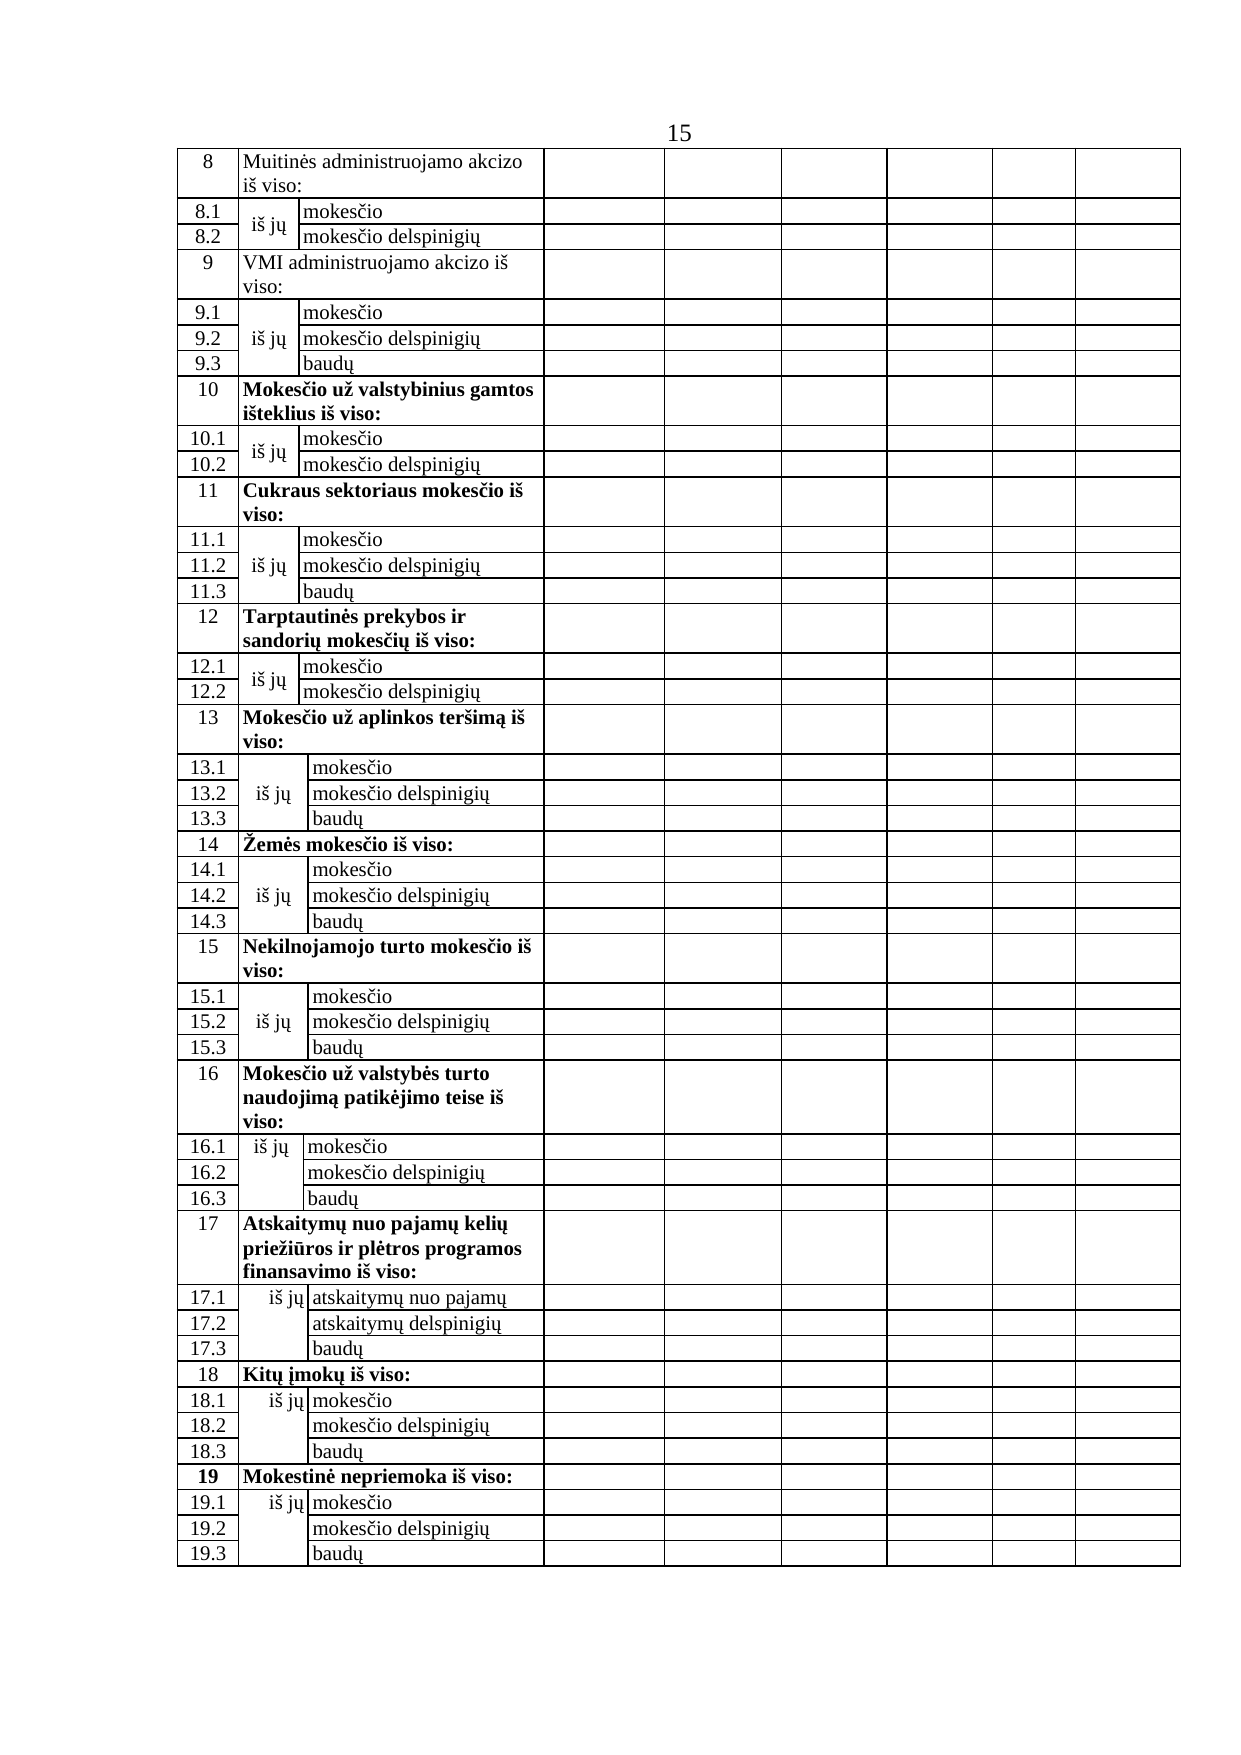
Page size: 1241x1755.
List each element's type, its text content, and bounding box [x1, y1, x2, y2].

table_cell [782, 1135, 886, 1158]
table_cell [993, 1160, 1075, 1184]
table_cell [1076, 781, 1180, 804]
table_cell [1076, 1211, 1180, 1283]
table_cell 13 [178, 705, 238, 753]
table_cell [993, 1035, 1075, 1059]
table_cell [545, 1516, 664, 1540]
table_cell iš jų [239, 527, 298, 603]
table_cell 14 [178, 832, 238, 856]
table_cell [993, 1362, 1075, 1386]
table_cell [545, 680, 664, 703]
table_cell [993, 199, 1075, 223]
table_cell [545, 579, 664, 603]
table_cell [545, 149, 664, 197]
table_cell [545, 1211, 664, 1283]
table_cell [1076, 1010, 1180, 1033]
table_cell [888, 1135, 992, 1158]
table_cell [993, 225, 1075, 248]
table_cell [1076, 1439, 1180, 1463]
table_cell [545, 1160, 664, 1184]
table_cell [782, 1388, 886, 1412]
table_cell [993, 1413, 1075, 1437]
table_cell baudų [300, 579, 543, 603]
table_cell [1076, 377, 1180, 425]
table_cell [888, 1285, 992, 1309]
table_cell [665, 654, 781, 678]
table_cell [782, 326, 886, 349]
table_cell mokesčio delspinigių [300, 680, 543, 703]
table_cell [665, 755, 781, 779]
table_cell [1076, 1490, 1180, 1514]
table_cell [888, 755, 992, 779]
table_cell baudų [300, 351, 543, 375]
table_cell [782, 806, 886, 830]
table_cell [993, 1465, 1075, 1488]
table_cell [665, 326, 781, 349]
table_cell [665, 579, 781, 603]
table_cell 12.2 [178, 680, 238, 703]
table_cell [545, 326, 664, 349]
table_cell iš jų [239, 857, 307, 933]
table_cell mokesčio [300, 300, 543, 324]
table_cell 19.3 [178, 1541, 238, 1565]
table_cell [888, 527, 992, 551]
table_cell [665, 426, 781, 450]
table_cell [888, 1010, 992, 1033]
table_cell [993, 300, 1075, 324]
table_cell [888, 553, 992, 577]
table_cell [1076, 755, 1180, 779]
table_cell [888, 351, 992, 375]
table_cell baudų [309, 1336, 543, 1360]
table_cell [993, 654, 1075, 678]
table_cell [665, 452, 781, 476]
table_cell 12.1 [178, 654, 238, 678]
table_cell [888, 1490, 992, 1514]
table_cell [545, 1490, 664, 1514]
table_cell [782, 832, 886, 856]
table_cell [1076, 857, 1180, 881]
table_cell 15.3 [178, 1035, 238, 1059]
table_cell [545, 250, 664, 298]
table_cell mokesčio delspinigių [309, 1413, 543, 1437]
table_cell [782, 1010, 886, 1033]
table_cell Mokestinė nepriemoka iš viso: [239, 1465, 543, 1488]
table_cell 11.1 [178, 527, 238, 551]
table_cell atskaitymų delspinigių [309, 1311, 543, 1335]
table_cell [545, 1061, 664, 1133]
table_cell 9 [178, 250, 238, 298]
table_cell [782, 478, 886, 526]
table_cell 13.1 [178, 755, 238, 779]
table_cell [665, 1336, 781, 1360]
table_cell [545, 1135, 664, 1158]
table_cell 15 [178, 934, 238, 982]
table_cell [665, 857, 781, 881]
table_cell [993, 1211, 1075, 1283]
table_cell 10.2 [178, 452, 238, 476]
table_cell [1076, 680, 1180, 703]
table_cell 17.3 [178, 1336, 238, 1360]
table_cell [888, 1160, 992, 1184]
table_cell [665, 1490, 781, 1514]
table_cell [888, 426, 992, 450]
table_cell [782, 680, 886, 703]
table_cell [888, 478, 992, 526]
table_cell [665, 1061, 781, 1133]
table_cell [888, 654, 992, 678]
table_cell iš jų [239, 654, 298, 703]
table_cell [888, 1413, 992, 1437]
table_cell [665, 934, 781, 982]
table_cell mokesčio [300, 654, 543, 678]
table_cell [782, 755, 886, 779]
table_cell [545, 909, 664, 933]
table_cell [545, 984, 664, 1008]
table_cell [888, 883, 992, 907]
table_cell [545, 705, 664, 753]
table_cell Mokesčio už valstybinius gamtos išteklius iš viso: [239, 377, 543, 425]
table_cell mokesčio delspinigių [300, 553, 543, 577]
table_cell [993, 1186, 1075, 1210]
table_cell VMI administruojamo akcizo iš viso: [239, 250, 543, 298]
table_cell [782, 1490, 886, 1514]
table_cell [665, 832, 781, 856]
table_cell baudų [309, 1035, 543, 1059]
table_cell [993, 680, 1075, 703]
table_cell [888, 1186, 992, 1210]
table_cell [782, 527, 886, 551]
table_cell 10.1 [178, 426, 238, 450]
table_cell [993, 832, 1075, 856]
table_cell iš jų [239, 1490, 307, 1565]
table_cell [888, 984, 992, 1008]
table_cell mokesčio delspinigių [309, 781, 543, 804]
table_cell 13.3 [178, 806, 238, 830]
table_cell 15.1 [178, 984, 238, 1008]
table_cell [993, 984, 1075, 1008]
table_cell [665, 604, 781, 652]
table_cell [545, 781, 664, 804]
table_cell [1076, 1465, 1180, 1488]
table_cell 9.1 [178, 300, 238, 324]
table_cell Cukraus sektoriaus mokesčio iš viso: [239, 478, 543, 526]
table_cell [545, 1541, 664, 1565]
table_cell [545, 857, 664, 881]
table_cell [993, 1311, 1075, 1335]
table_cell 18 [178, 1362, 238, 1386]
table_cell [993, 755, 1075, 779]
table_cell 8 [178, 149, 238, 197]
table_cell mokesčio delspinigių [300, 326, 543, 349]
table_cell [782, 426, 886, 450]
table_cell [993, 1336, 1075, 1360]
table_cell [993, 1285, 1075, 1309]
table_cell [1076, 1362, 1180, 1386]
table_cell [665, 1135, 781, 1158]
table_cell [545, 1413, 664, 1437]
table_cell [782, 604, 886, 652]
table_cell [545, 225, 664, 248]
table_cell [545, 1388, 664, 1412]
table_cell [993, 250, 1075, 298]
table_cell 19.1 [178, 1490, 238, 1514]
table_cell [665, 1311, 781, 1335]
table_cell [993, 781, 1075, 804]
table_cell mokesčio [309, 984, 543, 1008]
table_cell iš jų [239, 426, 298, 476]
table_cell [1076, 553, 1180, 577]
table_cell [665, 1010, 781, 1033]
table_cell [665, 1516, 781, 1540]
table_cell [665, 1413, 781, 1437]
table_cell [888, 1211, 992, 1283]
table_cell [888, 1035, 992, 1059]
table_cell 14.3 [178, 909, 238, 933]
table_cell [993, 1010, 1075, 1033]
table_cell [1076, 1311, 1180, 1335]
table_cell Muitinės administruojamo akcizo iš viso: [239, 149, 543, 197]
table_cell iš jų [239, 1135, 303, 1210]
table_cell [993, 553, 1075, 577]
table_cell [665, 351, 781, 375]
table_cell [1076, 705, 1180, 753]
table_cell [1076, 1135, 1180, 1158]
table_cell 11 [178, 478, 238, 526]
table_cell [782, 1362, 886, 1386]
table_cell [782, 1285, 886, 1309]
table_cell iš jų [239, 1285, 307, 1360]
table_cell [545, 934, 664, 982]
table_cell 13.2 [178, 781, 238, 804]
table_cell [1076, 579, 1180, 603]
table_cell 14.2 [178, 883, 238, 907]
table_cell [782, 1311, 886, 1335]
table_cell atskaitymų nuo pajamų [309, 1285, 543, 1309]
table_cell [1076, 478, 1180, 526]
table_cell [888, 1362, 992, 1386]
table_cell 17.2 [178, 1311, 238, 1335]
table_cell [545, 1010, 664, 1033]
table_cell mokesčio [309, 1490, 543, 1514]
table_cell 8.1 [178, 199, 238, 223]
table_cell 15.2 [178, 1010, 238, 1033]
table_cell [665, 1439, 781, 1463]
table_cell baudų [304, 1186, 543, 1210]
table_cell mokesčio delspinigių [304, 1160, 543, 1184]
table_cell [665, 1186, 781, 1210]
table_cell mokesčio delspinigių [309, 1010, 543, 1033]
table_cell [993, 149, 1075, 197]
table_cell [993, 883, 1075, 907]
table_cell [993, 579, 1075, 603]
table_cell [782, 300, 886, 324]
table_cell [545, 553, 664, 577]
table_cell [782, 452, 886, 476]
table_cell [1076, 832, 1180, 856]
table_cell [665, 705, 781, 753]
table_cell [888, 326, 992, 349]
table_cell [665, 1160, 781, 1184]
table_cell [1076, 1061, 1180, 1133]
table_cell [888, 705, 992, 753]
table_cell [782, 1516, 886, 1540]
table_cell 14.1 [178, 857, 238, 881]
table_cell Mokesčio už valstybės turto naudojimą patikėjimo teise iš viso: [239, 1061, 543, 1133]
table_cell [888, 1541, 992, 1565]
table_cell [665, 1211, 781, 1283]
table_cell [993, 527, 1075, 551]
table_cell baudų [309, 1439, 543, 1463]
table_cell [1076, 883, 1180, 907]
table_cell [993, 478, 1075, 526]
table_cell [888, 1465, 992, 1488]
table_cell [993, 604, 1075, 652]
table_cell [545, 1439, 664, 1463]
table_cell 10 [178, 377, 238, 425]
table_cell 16.2 [178, 1160, 238, 1184]
table_cell [993, 1439, 1075, 1463]
table_cell [665, 478, 781, 526]
table_cell [1076, 250, 1180, 298]
table_cell [545, 478, 664, 526]
table_cell [782, 1465, 886, 1488]
table_cell [1076, 199, 1180, 223]
table_cell 17 [178, 1211, 238, 1283]
table_cell [665, 250, 781, 298]
table_cell [1076, 300, 1180, 324]
table_cell [545, 1336, 664, 1360]
table_cell Mokesčio už aplinkos teršimą iš viso: [239, 705, 543, 753]
table_cell [665, 300, 781, 324]
table_cell [665, 1362, 781, 1386]
table_cell [782, 250, 886, 298]
table_cell [782, 654, 886, 678]
table_cell [782, 909, 886, 933]
table_cell [545, 654, 664, 678]
table_cell mokesčio [300, 426, 543, 450]
table_cell [888, 909, 992, 933]
table_cell [993, 351, 1075, 375]
table_cell [665, 225, 781, 248]
table_cell 18.1 [178, 1388, 238, 1412]
table_cell [782, 1035, 886, 1059]
table_cell 9.2 [178, 326, 238, 349]
table_cell baudų [309, 1541, 543, 1565]
table_cell [993, 1490, 1075, 1514]
table_cell [782, 1211, 886, 1283]
table_cell [1076, 1035, 1180, 1059]
table_cell [993, 1541, 1075, 1565]
table_cell 19.2 [178, 1516, 238, 1540]
table_cell [782, 199, 886, 223]
table_cell 17.1 [178, 1285, 238, 1309]
table_cell 8.2 [178, 225, 238, 248]
table_cell [545, 755, 664, 779]
table_cell [1076, 225, 1180, 248]
table_cell [665, 984, 781, 1008]
table_cell [1076, 326, 1180, 349]
table_cell 16 [178, 1061, 238, 1133]
table_cell [1076, 452, 1180, 476]
table_cell [665, 1541, 781, 1565]
table_cell [545, 806, 664, 830]
table_cell [782, 553, 886, 577]
table_cell [545, 1035, 664, 1059]
table_cell [665, 1465, 781, 1488]
table_cell [665, 680, 781, 703]
table_cell mokesčio [300, 199, 543, 223]
table_cell 19 [178, 1465, 238, 1488]
table_cell [782, 1336, 886, 1360]
table_cell [888, 1388, 992, 1412]
table_cell [1076, 934, 1180, 982]
table_cell [545, 1311, 664, 1335]
table_cell [665, 377, 781, 425]
table_cell [993, 426, 1075, 450]
table_cell [665, 806, 781, 830]
table_cell mokesčio delspinigių [309, 1516, 543, 1540]
table_cell [1076, 149, 1180, 197]
table_cell mokesčio [309, 857, 543, 881]
table_cell [1076, 351, 1180, 375]
table_cell [782, 934, 886, 982]
table_cell [665, 909, 781, 933]
table_cell [1076, 1160, 1180, 1184]
table_cell mokesčio [304, 1135, 543, 1158]
table_cell [545, 1465, 664, 1488]
table_cell [888, 149, 992, 197]
table_cell [888, 806, 992, 830]
table_cell [665, 781, 781, 804]
table_cell 11.2 [178, 553, 238, 577]
table_cell [665, 1035, 781, 1059]
table_cell [888, 781, 992, 804]
table_cell Atskaitymų nuo pajamų kelių priežiūros ir plėtros programos finansavimo iš viso: [239, 1211, 543, 1283]
table_cell [1076, 909, 1180, 933]
table_cell [545, 351, 664, 375]
table_cell [1076, 806, 1180, 830]
table_cell [888, 377, 992, 425]
table_cell [888, 300, 992, 324]
table_cell [993, 934, 1075, 982]
table_cell iš jų [239, 1388, 307, 1463]
table_cell [782, 705, 886, 753]
table_cell iš jų [239, 755, 307, 830]
table_cell [1076, 426, 1180, 450]
table_cell iš jų [239, 199, 298, 248]
table_cell [782, 1439, 886, 1463]
table_cell [888, 225, 992, 248]
table_cell [1076, 1413, 1180, 1437]
table_cell Kitų įmokų iš viso: [239, 1362, 543, 1386]
table_cell [888, 199, 992, 223]
table_cell mokesčio [300, 527, 543, 551]
table_cell mokesčio delspinigių [300, 225, 543, 248]
table_cell iš jų [239, 300, 298, 375]
table_cell [782, 225, 886, 248]
table_cell [782, 1413, 886, 1437]
table_cell [993, 326, 1075, 349]
table_cell [888, 604, 992, 652]
table_cell mokesčio [309, 755, 543, 779]
table_cell [782, 1541, 886, 1565]
table_cell [1076, 1186, 1180, 1210]
table_cell [993, 857, 1075, 881]
table_cell 9.3 [178, 351, 238, 375]
table_cell [782, 1160, 886, 1184]
table_cell [888, 1516, 992, 1540]
table_cell [782, 781, 886, 804]
table_cell [545, 604, 664, 652]
table_cell baudų [309, 909, 543, 933]
table_cell [1076, 654, 1180, 678]
table_cell [545, 452, 664, 476]
table_cell [782, 579, 886, 603]
table_cell [782, 857, 886, 881]
table_cell [665, 199, 781, 223]
table_cell [545, 883, 664, 907]
table_cell [888, 832, 992, 856]
table_cell [782, 351, 886, 375]
table_cell [888, 1061, 992, 1133]
table_cell [1076, 1541, 1180, 1565]
table_cell [782, 883, 886, 907]
table_cell [993, 1516, 1075, 1540]
table_cell [993, 705, 1075, 753]
table_cell [888, 250, 992, 298]
table_cell [993, 1388, 1075, 1412]
table_cell [1076, 604, 1180, 652]
table_cell [888, 1336, 992, 1360]
table_cell [888, 1311, 992, 1335]
table_cell iš jų [239, 984, 307, 1059]
table_cell [993, 377, 1075, 425]
table_cell 11.3 [178, 579, 238, 603]
table_cell [1076, 1285, 1180, 1309]
table_cell [993, 1061, 1075, 1133]
table_cell [1076, 984, 1180, 1008]
table_cell [665, 883, 781, 907]
table_cell [782, 984, 886, 1008]
table_cell [545, 1285, 664, 1309]
table_cell Tarptautinės prekybos ir sandorių mokesčių iš viso: [239, 604, 543, 652]
table_cell 18.3 [178, 1439, 238, 1463]
table_cell 16.1 [178, 1135, 238, 1158]
table_cell baudų [309, 806, 543, 830]
table_cell [993, 452, 1075, 476]
table_cell 16.3 [178, 1186, 238, 1210]
table_cell mokesčio delspinigių [309, 883, 543, 907]
table_cell [665, 1285, 781, 1309]
table_cell [782, 377, 886, 425]
table_cell [545, 832, 664, 856]
table_cell [665, 1388, 781, 1412]
table_cell [888, 857, 992, 881]
table_cell [665, 553, 781, 577]
table_cell [545, 300, 664, 324]
table_cell [888, 934, 992, 982]
table_cell [545, 377, 664, 425]
table_cell [993, 909, 1075, 933]
table_cell Nekilnojamojo turto mokesčio iš viso: [239, 934, 543, 982]
table_cell [665, 527, 781, 551]
table_cell [888, 680, 992, 703]
table_cell [782, 149, 886, 197]
table_cell [665, 149, 781, 197]
table_cell 12 [178, 604, 238, 652]
table_cell [1076, 1336, 1180, 1360]
table_cell [1076, 527, 1180, 551]
table_cell [782, 1186, 886, 1210]
table_cell [545, 199, 664, 223]
table_cell [545, 426, 664, 450]
table_cell [1076, 1388, 1180, 1412]
table_cell [545, 1186, 664, 1210]
table_cell Žemės mokesčio iš viso: [239, 832, 543, 856]
table_cell [993, 806, 1075, 830]
table_cell [545, 1362, 664, 1386]
table_cell [993, 1135, 1075, 1158]
table_cell [888, 452, 992, 476]
table_cell [888, 1439, 992, 1463]
table_cell 18.2 [178, 1413, 238, 1437]
table_cell mokesčio delspinigių [300, 452, 543, 476]
table_cell [1076, 1516, 1180, 1540]
table_cell mokesčio [309, 1388, 543, 1412]
table_cell [782, 1061, 886, 1133]
table_cell [545, 527, 664, 551]
table_cell [888, 579, 992, 603]
